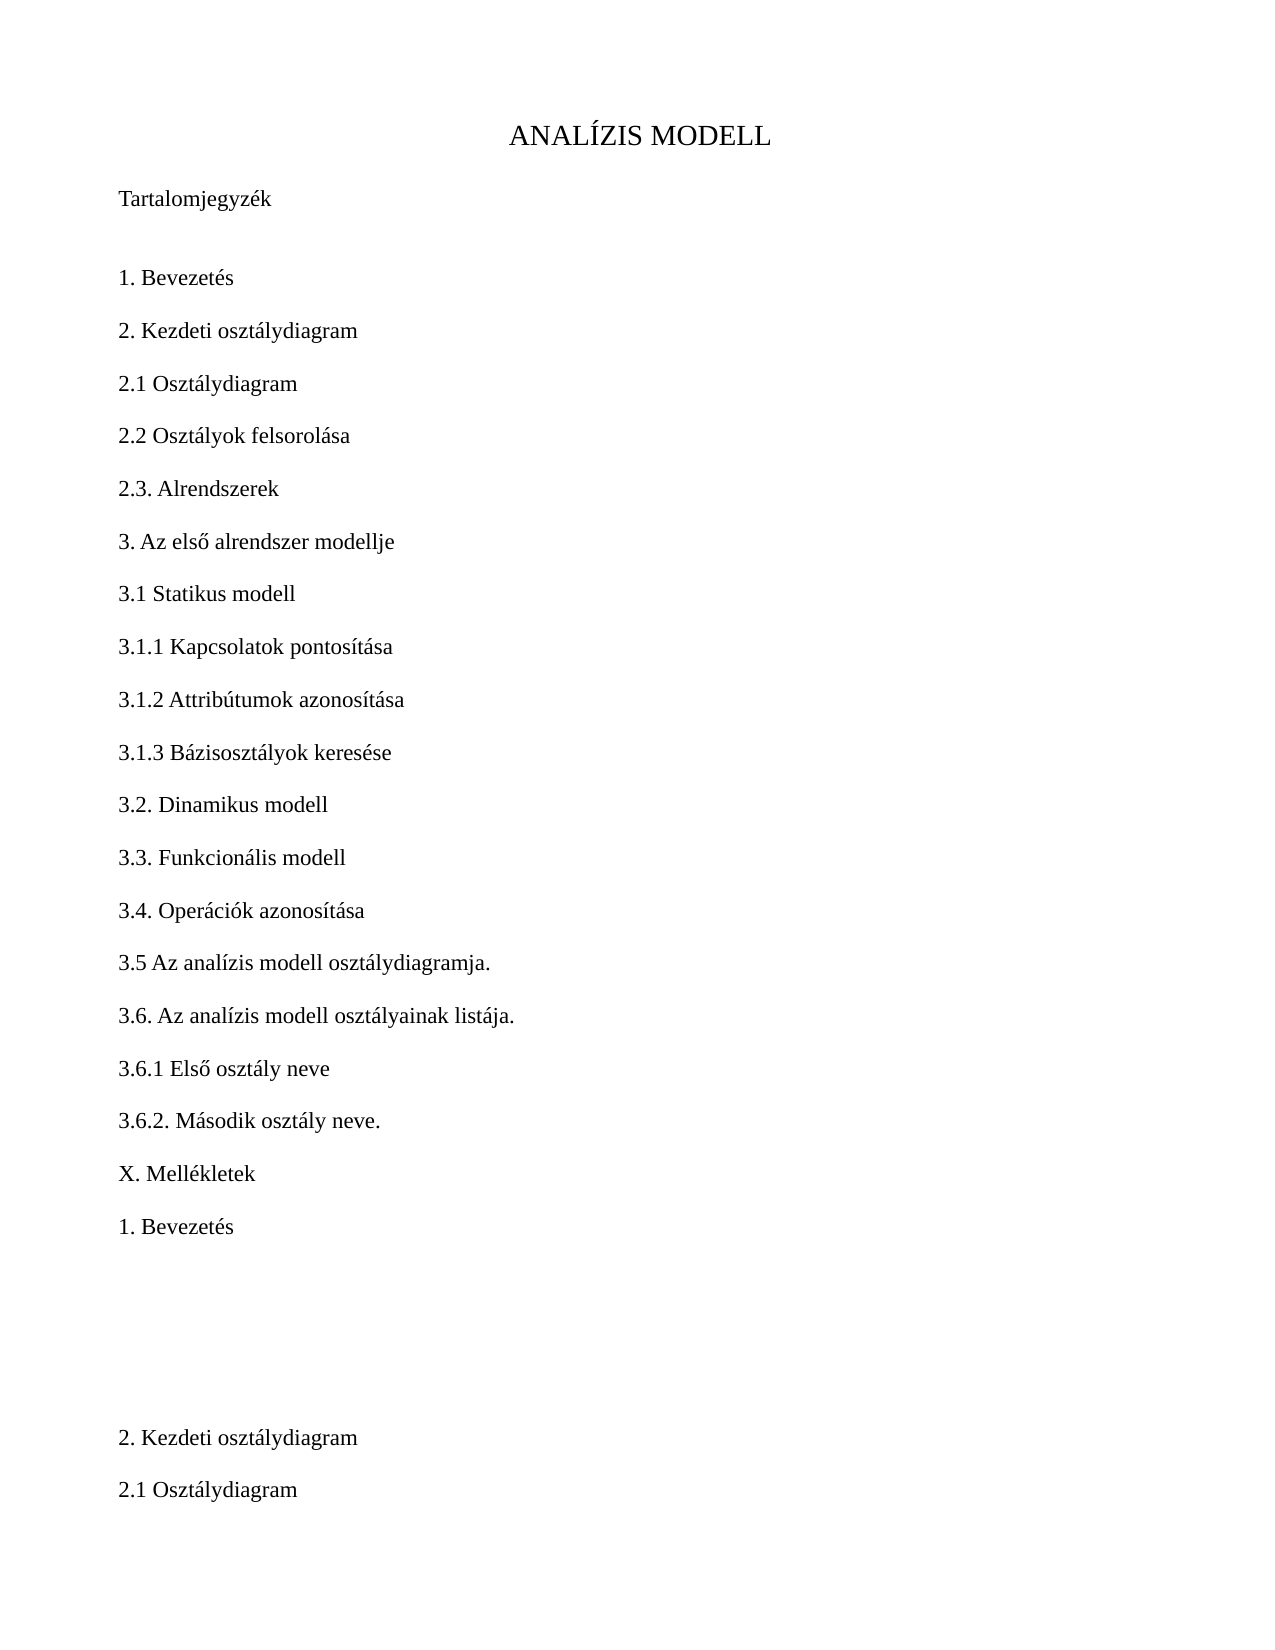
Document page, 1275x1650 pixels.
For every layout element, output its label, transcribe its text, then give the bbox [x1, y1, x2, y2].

text 3.6.2. Második osztály neve. [118, 1108, 1157, 1134]
text 2.1 Osztálydiagram [118, 1477, 1157, 1503]
text X. Mellékletek [118, 1160, 1157, 1187]
text 3.1.3 Bázisosztályok keresése [118, 739, 1157, 765]
text 2. Kezdeti osztálydiagram [118, 317, 1157, 343]
text 2.3. Alrendszerek [118, 475, 1157, 501]
text 3.1 Statikus modell [118, 581, 1157, 607]
text 3.3. Funkcionális modell [118, 844, 1157, 870]
text 1. Bevezetés [118, 1213, 1157, 1239]
text 3.4. Operációk azonosítása [118, 897, 1157, 923]
text 2.1 Osztálydiagram [118, 370, 1157, 396]
text 3.1.2 Attribútumok azonosítása [118, 686, 1157, 712]
text 3.2. Dinamikus modell [118, 791, 1157, 818]
text 3. Az első alrendszer modellje [118, 528, 1157, 554]
text 3.5 Az analízis modell osztálydiagramja. [118, 949, 1157, 976]
text 1. Bevezetés [118, 264, 1157, 291]
text ANALÍZIS MODELL [118, 118, 1157, 152]
text 3.1.1 Kapcsolatok pontosítása [118, 633, 1157, 659]
text 3.6.1 Első osztály neve [118, 1055, 1157, 1081]
text 3.6. Az analízis modell osztályainak listája. [118, 1002, 1157, 1028]
text Tartalomjegyzék [118, 185, 1157, 212]
text 2.2 Osztályok felsorolása [118, 422, 1157, 449]
text 2. Kezdeti osztálydiagram [118, 1424, 1157, 1450]
